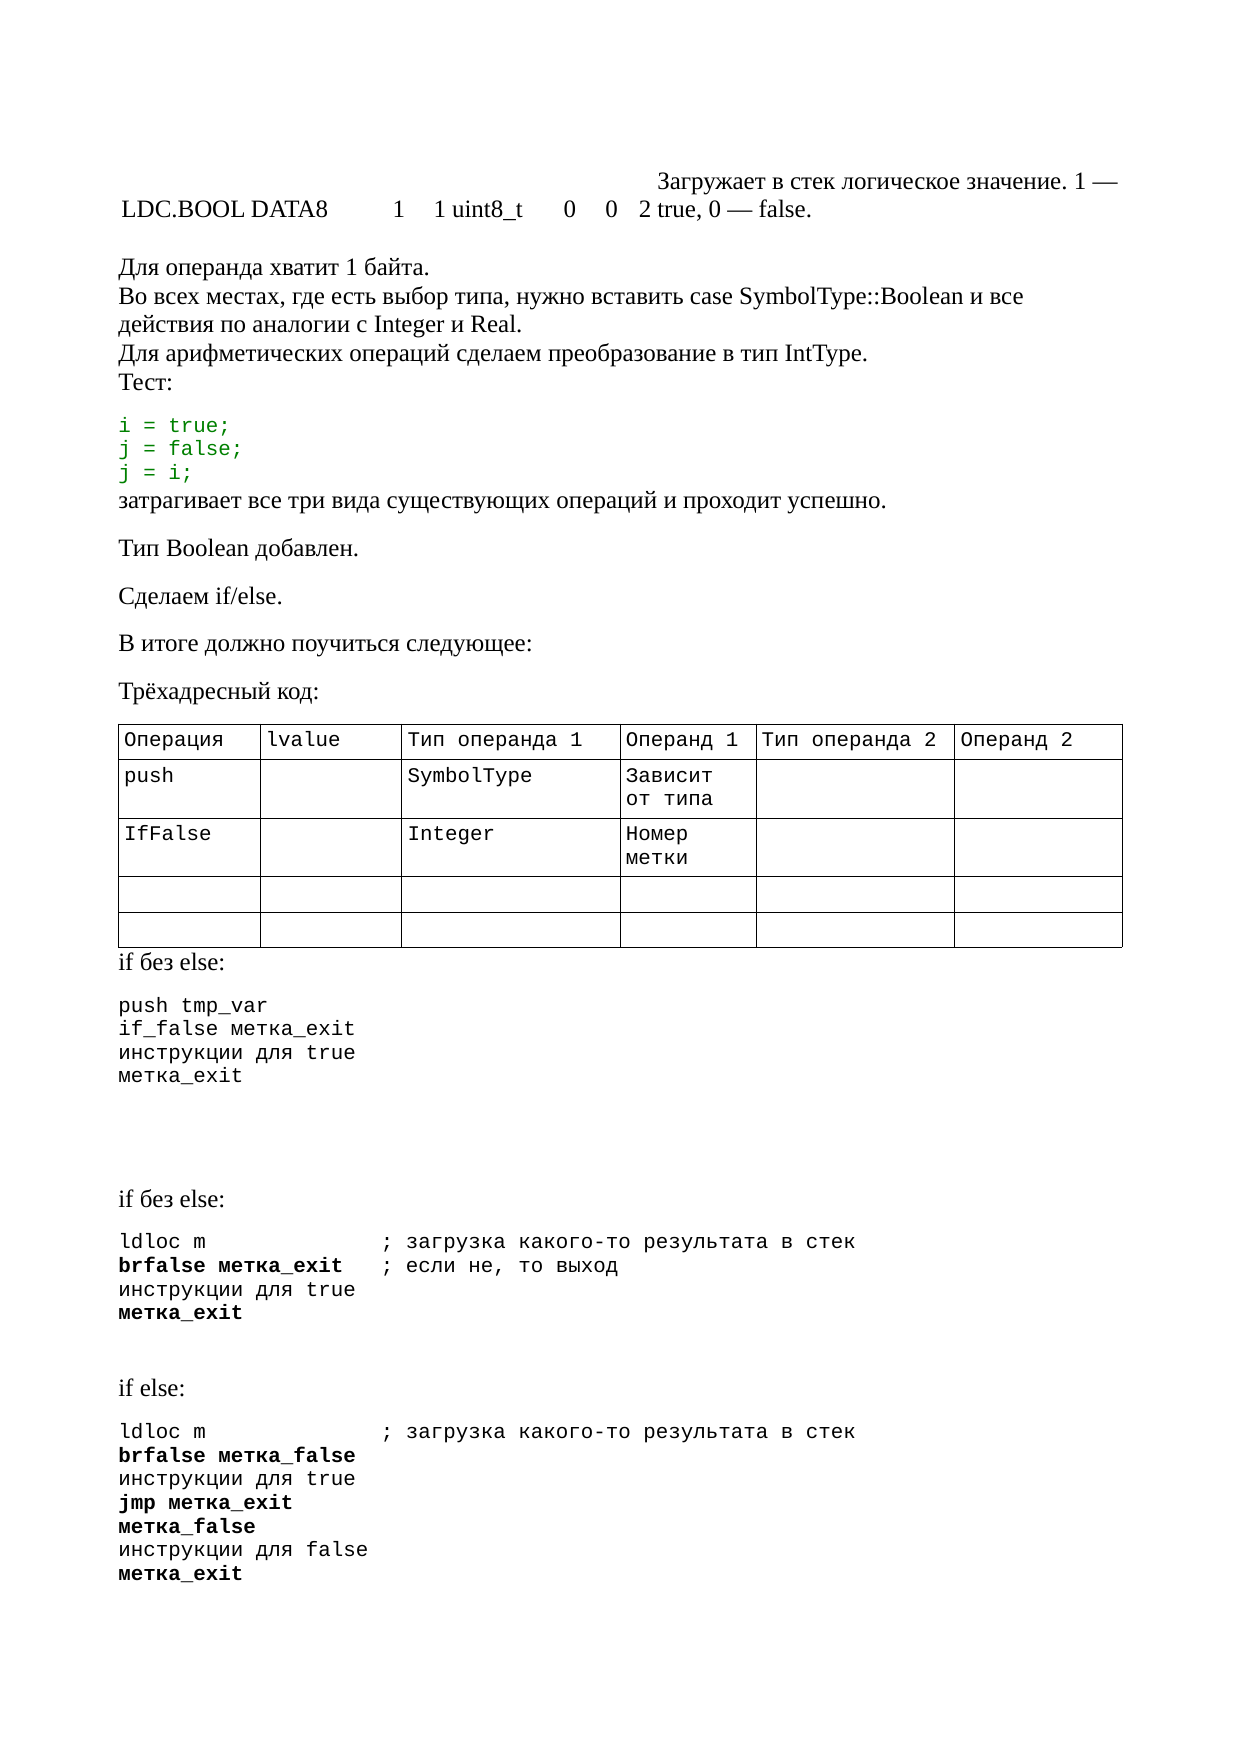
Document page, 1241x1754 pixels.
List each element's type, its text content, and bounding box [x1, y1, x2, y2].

table_header 1 [408, 166, 449, 223]
text инструкции для true [118, 1042, 1122, 1066]
table_cell [757, 913, 954, 947]
table_cell Integer [402, 819, 620, 876]
text jmp метка_exit [118, 1492, 1122, 1516]
text push tmp_var [118, 994, 1122, 1018]
text затрагивает все три вида существующих операций и проходит успешно. [118, 486, 1122, 514]
text i = true; [118, 414, 1122, 438]
text Во всех местах, где есть выбор типа, нужно вставить case SymbolType::Boolean и все действия по аналогии с Integer и Real. [118, 281, 1122, 338]
table_header Загружает в стек логическое значение. 1 — true, 0 — false. [654, 166, 1122, 223]
table_cell [261, 819, 401, 876]
table_header 2 [621, 166, 654, 223]
table_header Тип операнда 1 [402, 725, 620, 759]
table_cell [955, 760, 1122, 818]
text метка_exit [118, 1563, 1122, 1587]
text инструкции для false [118, 1539, 1122, 1563]
table_header 1 [373, 166, 408, 223]
text if else: [118, 1373, 1122, 1402]
table_cell [757, 819, 954, 876]
table_cell IfFalse [119, 819, 260, 876]
table_cell [261, 760, 401, 818]
table_cell [955, 913, 1122, 947]
table_cell [757, 760, 954, 818]
table_cell push [119, 760, 260, 818]
text if без else: [118, 1184, 1122, 1212]
table_header 0 [579, 166, 621, 223]
text инструкции для true [118, 1468, 1122, 1492]
table_cell [119, 913, 260, 947]
table_header Операнд 2 [955, 725, 1122, 759]
table_header 0 [538, 166, 579, 223]
table_header LDC.BOOL DATA8 [118, 166, 372, 223]
text инструкции для true [118, 1279, 1122, 1302]
text Сделаем if/else. [118, 581, 1122, 609]
text Тест: [118, 367, 1122, 396]
text brfalse метка_exit ; если не, то выход [118, 1255, 1122, 1279]
table_cell [955, 877, 1122, 912]
text Для операнда хватит 1 байта. [118, 252, 1122, 281]
table_header Операция [119, 725, 260, 759]
text brfalse метка_false [118, 1445, 1122, 1468]
table_cell [621, 913, 756, 947]
table_cell [261, 913, 401, 947]
text ldloc m ; загрузка какого-то результата в стек [118, 1421, 1122, 1445]
table_cell Зависит от типа [621, 760, 756, 818]
text метка_exit [118, 1066, 1122, 1089]
table_cell [621, 877, 756, 912]
table_cell [261, 877, 401, 912]
table_cell [402, 877, 620, 912]
text Тип Boolean добавлен. [118, 533, 1122, 562]
table_cell SymbolType [402, 760, 620, 818]
table_cell [402, 913, 620, 947]
text ldloc m ; загрузка какого-то результата в стек [118, 1231, 1122, 1255]
text j = false; [118, 438, 1122, 462]
text if_false метка_exit [118, 1018, 1122, 1042]
table_cell [955, 819, 1122, 876]
table_header Операнд 1 [621, 725, 756, 759]
table_header uint8_t [449, 166, 538, 223]
table_header Тип операнда 2 [757, 725, 954, 759]
table_header lvalue [261, 725, 401, 759]
table_cell [757, 877, 954, 912]
text Трёхадресный код: [118, 676, 1122, 705]
table_cell Номер метки [621, 819, 756, 876]
text метка_exit [118, 1302, 1122, 1326]
text j = i; [118, 462, 1122, 486]
table_cell [119, 877, 260, 912]
text if без else: [118, 948, 1122, 976]
text метка_false [118, 1516, 1122, 1539]
text Для арифметических операций сделаем преобразование в тип IntType. [118, 338, 1122, 367]
text В итоге должно поучиться следующее: [118, 628, 1122, 657]
